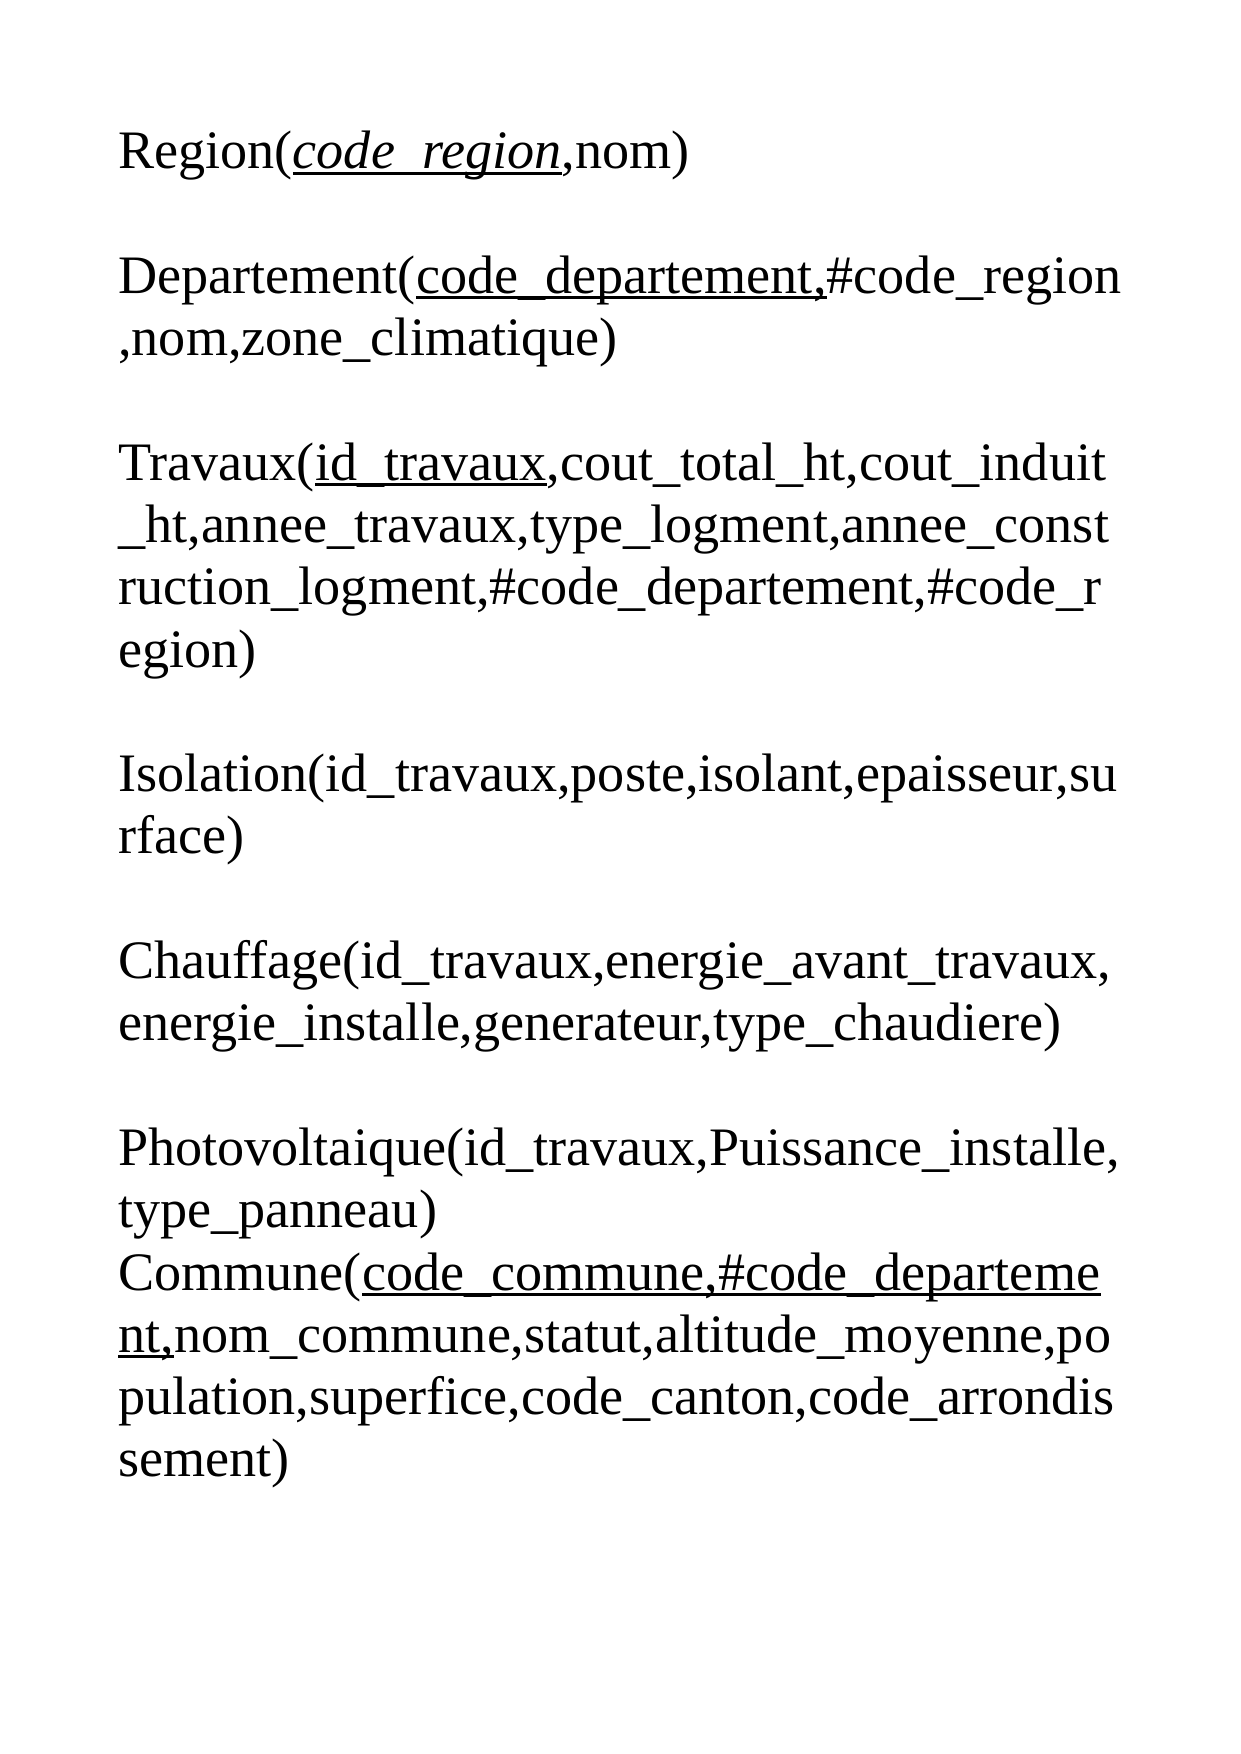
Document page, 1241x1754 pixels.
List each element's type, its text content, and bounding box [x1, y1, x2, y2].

text Photovoltaique(id_travaux,Puissance_installe,type_panneau) [118, 1115, 1122, 1239]
text Region(code_region,nom) [118, 118, 1122, 180]
text Chauffage(id_travaux,energie_avant_travaux,energie_installe,generateur,type_chaudiere) [118, 928, 1122, 1052]
text Isolation(id_travaux,poste,isolant,epaisseur,surface) [118, 741, 1122, 866]
text Commune(code_commune,#code_departement,nom_commune,statut,altitude_moyenne,population,superfice,code_canton,code_arrondissement) [118, 1239, 1122, 1488]
text Travaux(id_travaux,cout_total_ht,cout_induit_ht,annee_travaux,type_logment,annee_construction_logment,#code_departement,#code_region) [118, 429, 1122, 679]
text Departement(code_departement,#code_region,nom,zone_climatique) [118, 243, 1122, 367]
